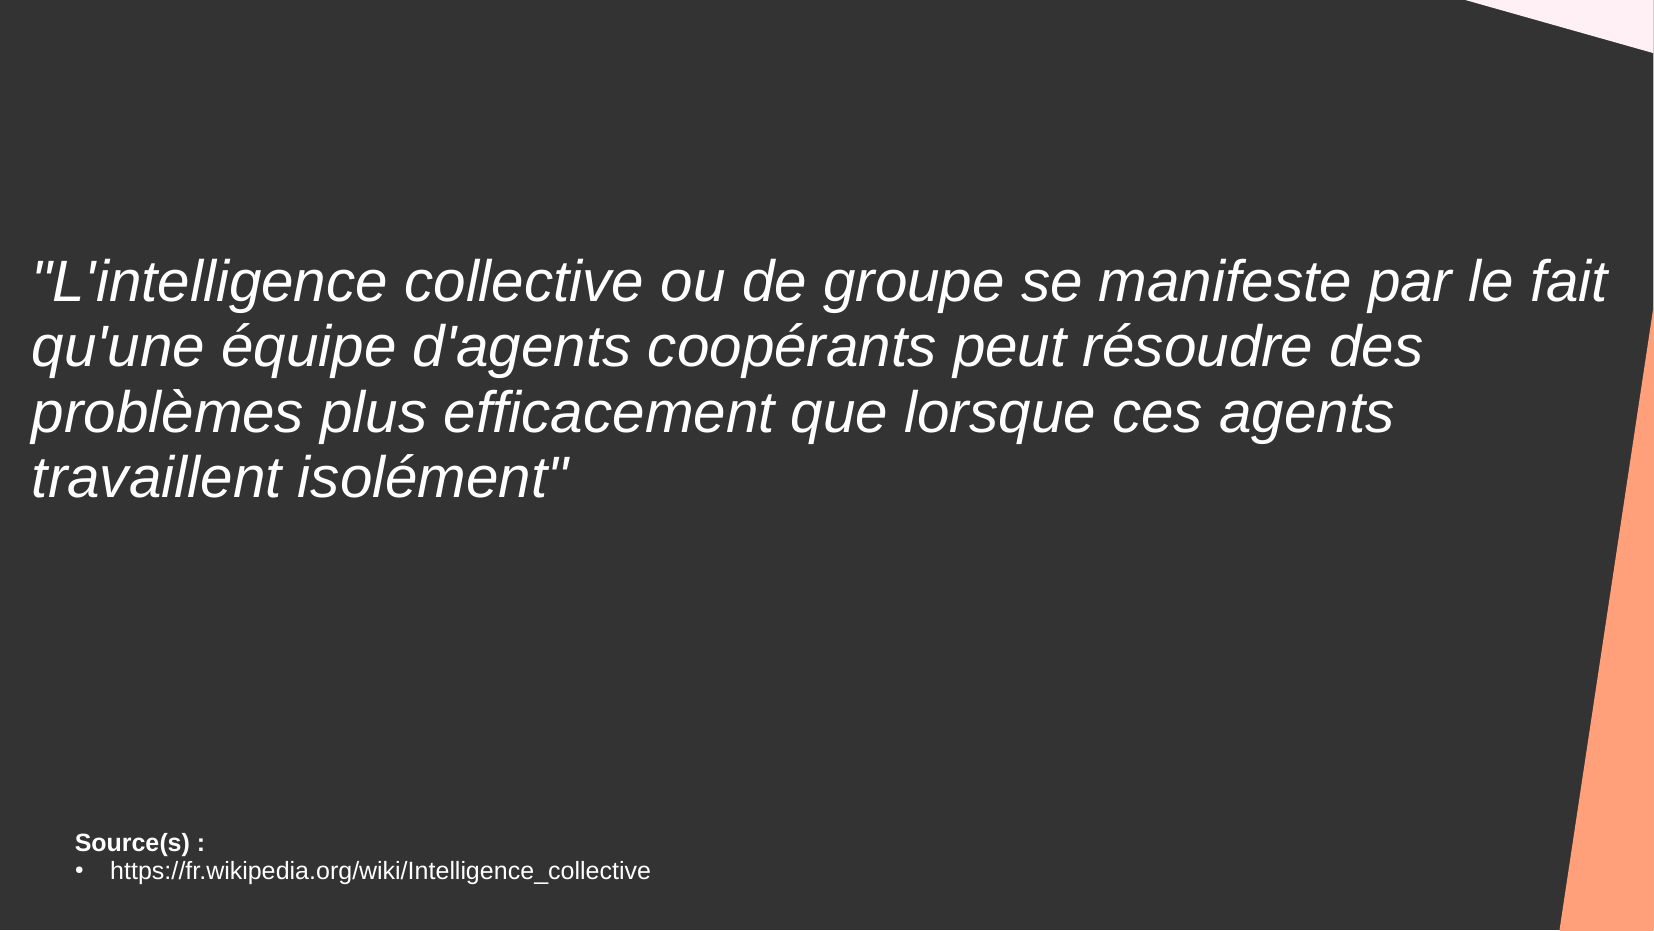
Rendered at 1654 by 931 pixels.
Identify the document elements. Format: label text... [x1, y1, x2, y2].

text_box [1465, 0, 1654, 54]
title "L'intelligence collective ou de groupe se manifeste par le fait qu'une équipe d'agents coopérants peut résoudre des problèmes plus efficacement que lorsque ces agents travaillent isolément" [31, 249, 1622, 510]
text_box Source(s) : https://fr.wikipedia.org/wiki/Intelligence_collective [60, 821, 1546, 921]
text_box [1559, 303, 1654, 931]
